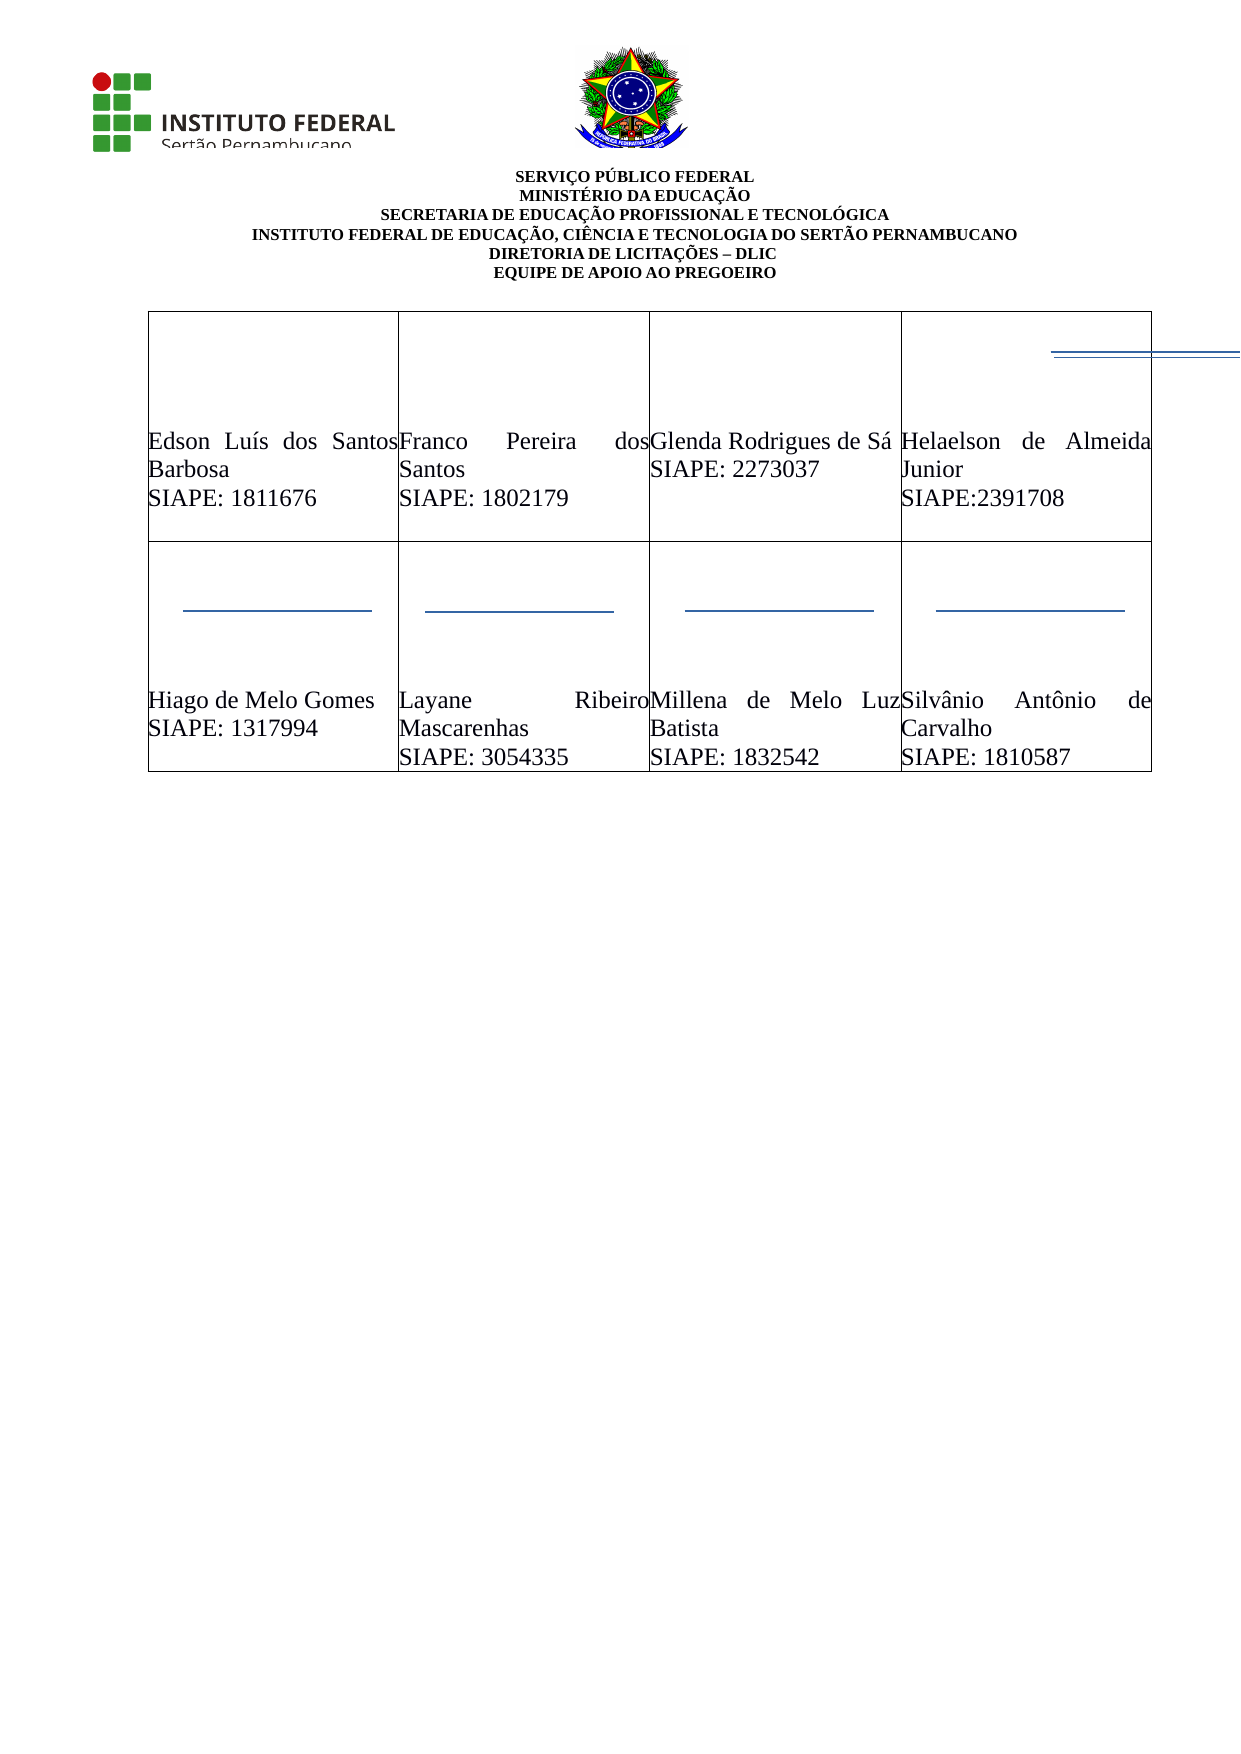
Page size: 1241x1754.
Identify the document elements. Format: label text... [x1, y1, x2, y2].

table_cell [1155, 541, 1160, 771]
table_cell Hiago de Melo Gomes SIAPE: 1317994 [149, 542, 398, 771]
table_cell Edson Luís dos Santos Barbosa SIAPE: 1811676 [149, 312, 398, 541]
table_cell Millena de Melo Luz Batista SIAPE: 1832542 [650, 542, 901, 771]
table_cell Silvânio Antônio de Carvalho SIAPE: 1810587 [902, 542, 1151, 771]
picture [92, 72, 395, 152]
table_cell [1155, 311, 1160, 351]
table_cell Franco Pereira dos Santos SIAPE: 1802179 [399, 312, 649, 541]
table_cell Glenda Rodrigues de Sá SIAPE: 2273037 [650, 312, 901, 541]
table_cell Helaelson de Almeida Junior SIAPE:2391708 [902, 312, 1151, 541]
table_cell Layane Ribeiro Mascarenhas SIAPE: 3054335 [399, 542, 649, 771]
table_cell [1155, 358, 1160, 541]
